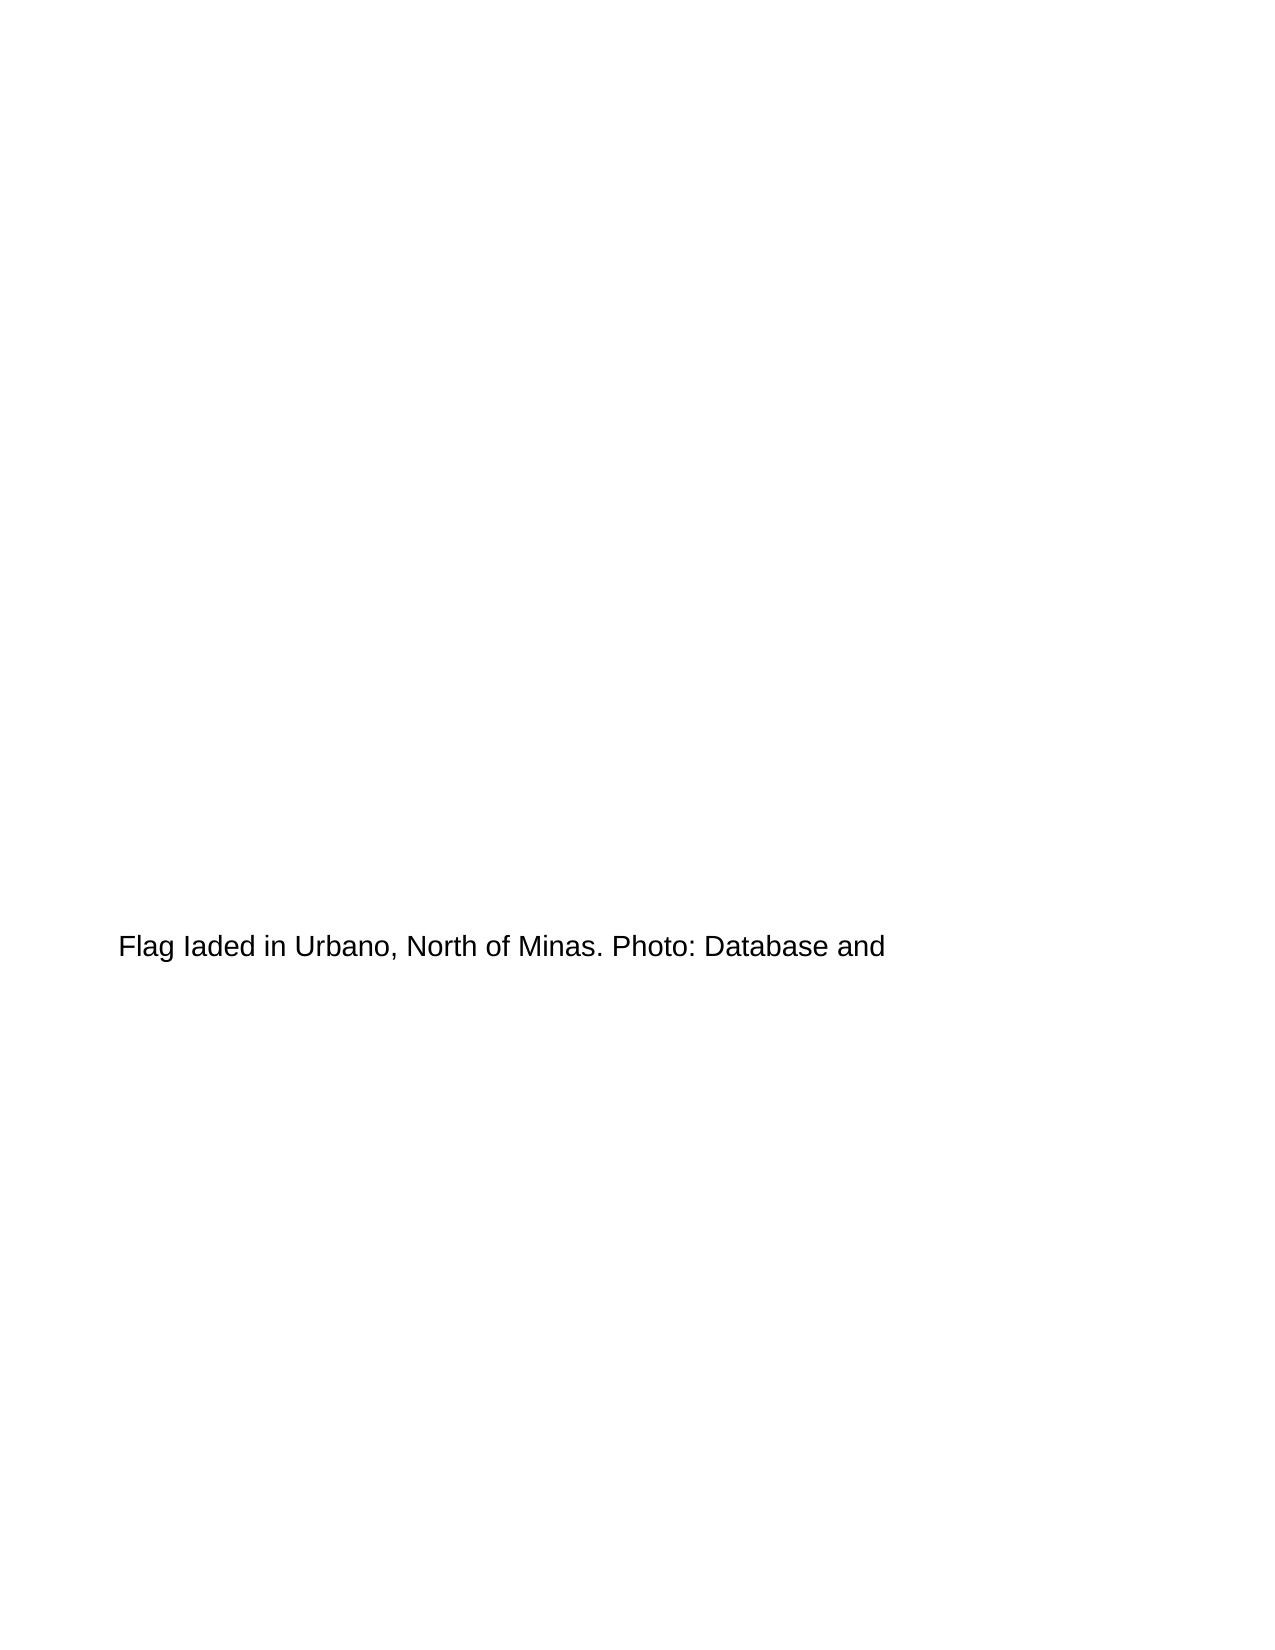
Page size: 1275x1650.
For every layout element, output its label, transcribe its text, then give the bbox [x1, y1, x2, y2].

text Flag Iaded in Urbano, North of Minas. Photo: Database and [118, 118, 1157, 963]
